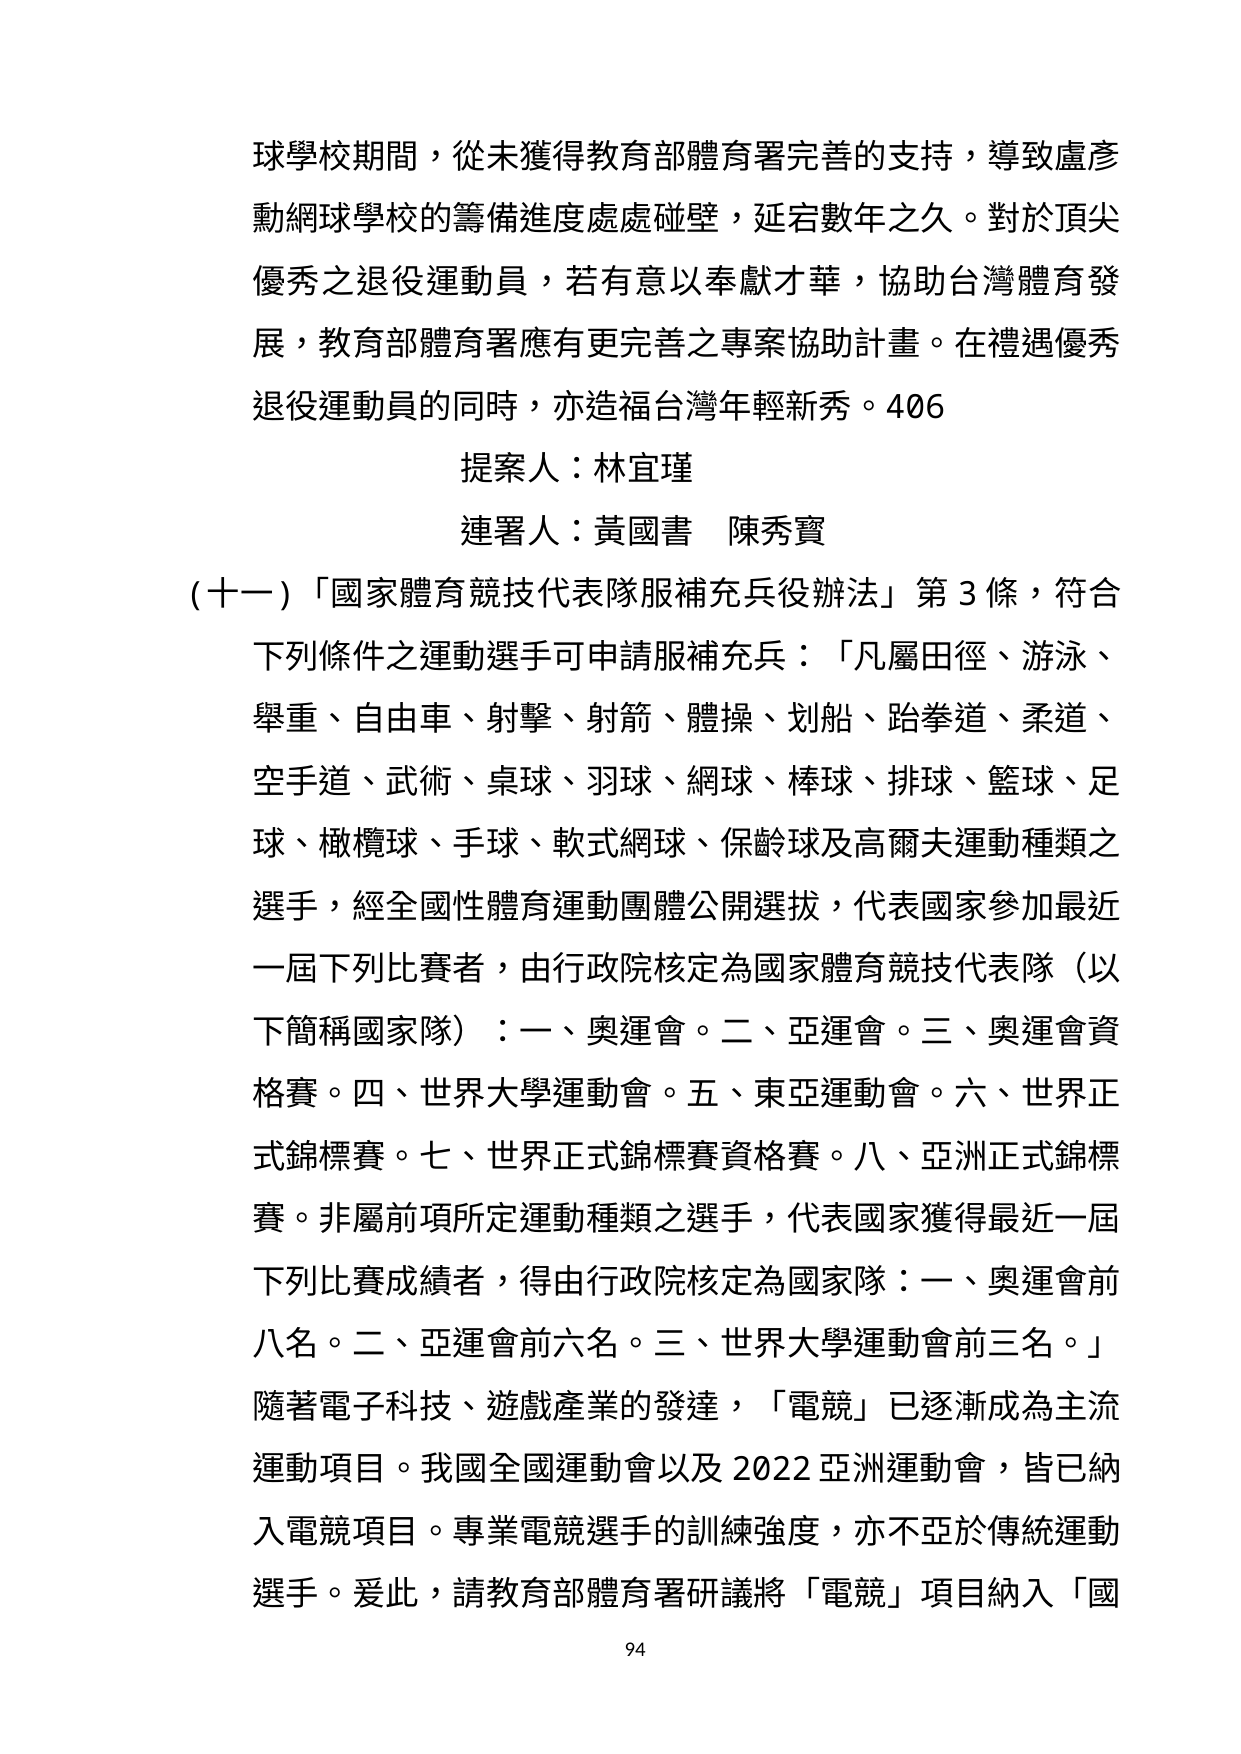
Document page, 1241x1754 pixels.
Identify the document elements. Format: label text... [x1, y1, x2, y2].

text 球學校期間，從未獲得教育部體育署完善的支持，導致盧彥勳網球學校的籌備進度處處碰壁，延宕數年之久。對於頂尖優秀之退役運動員，若有意以奉獻才華，協助台灣體育發展，教育部體育署應有更完善之專案協助計畫。在禮遇優秀退役運動員的同時，亦造福台灣年輕新秀。406 [185, 112, 1122, 425]
text (十一)「國家體育競技代表隊服補充兵役辦法」第3條，符合下列條件之運動選手可申請服補充兵：「凡屬田徑、游泳、舉重、自由車、射擊、射箭、體操、划船、跆拳道、柔道、空手道、武術、桌球、羽球、網球、棒球、排球、籃球、足球、橄欖球、手球、軟式網球、保齡球及高爾夫運動種類之選手，經全國性體育運動團體公開選拔，代表國家參加最近一屆下列比賽者，由行政院核定為國家體育競技代表隊（以下簡稱國家隊）：一、奧運會。二、亞運會。三、奧運會資格賽。四、世界大學運動會。五、東亞運動會。六、世界正式錦標賽。七、世界正式錦標賽資格賽。八、亞洲正式錦標賽。非屬前項所定運動種類之選手，代表國家獲得最近一屆下列比賽成績者，得由行政院核定為國家隊：一、奧運會前八名。二、亞運會前六名。三、世界大學運動會前三名。」隨著電子科技、遊戲產業的發達，「電競」已逐漸成為主流運動項目。我國全國運動會以及2022亞洲運動會，皆已納入電競項目。專業電競選手的訓練強度，亦不亞於傳統運動選手。爰此，請教育部體育署研議將「電競」項目納入「國 [185, 550, 1122, 1612]
text 提案人：林宜瑾 [460, 425, 1122, 487]
text 連署人：黃國書 陳秀寳 [460, 487, 1122, 550]
